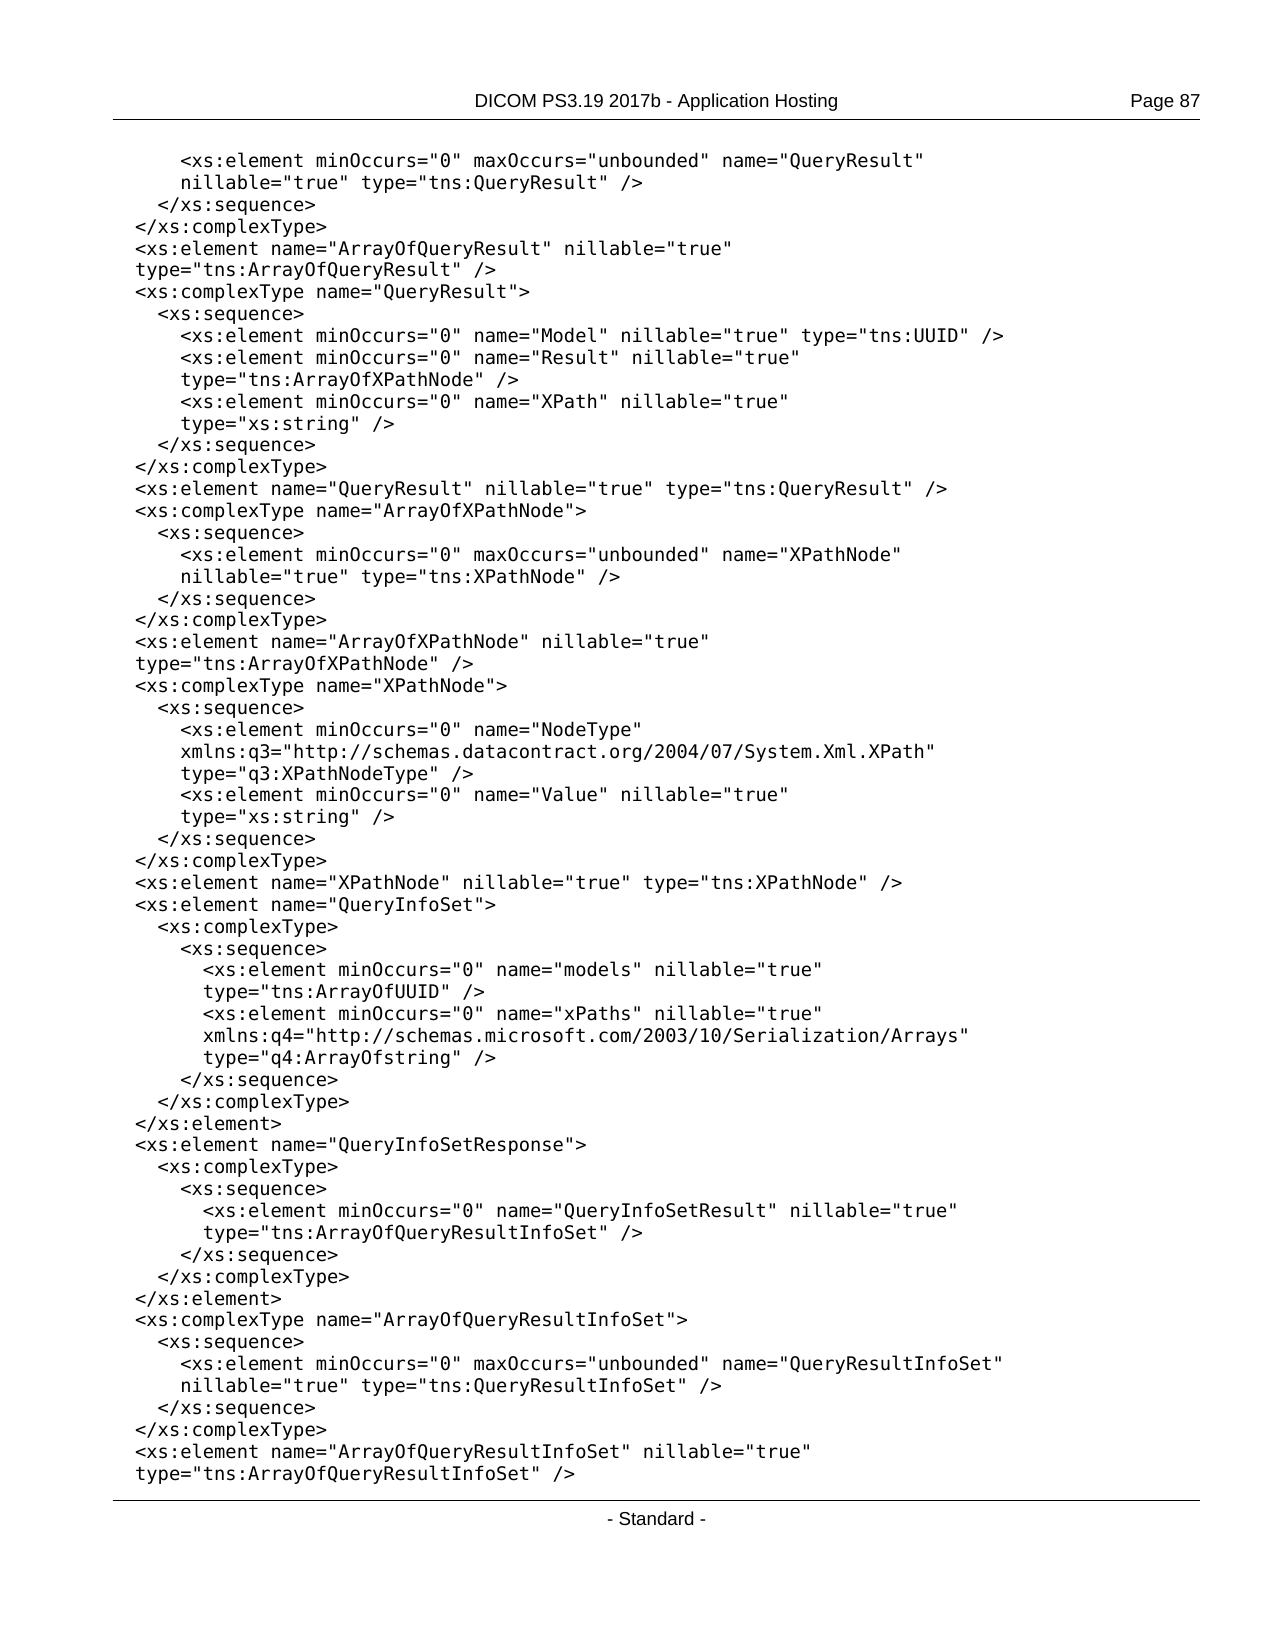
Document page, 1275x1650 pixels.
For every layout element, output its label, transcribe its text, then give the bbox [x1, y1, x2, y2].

text <xs:element minOccurs="0" maxOccurs="unbounded" name="QueryResult" nillable="true" type="tns:QueryResult" /> </xs:sequence> </xs:complexType> <xs:element name="ArrayOfQueryResult" nillable="true" type="tns:ArrayOfQueryResult" /> <xs:complexType name="QueryResult"> <xs:sequence> <xs:element minOccurs="0" name="Model" nillable="true" type="tns:UUID" /> <xs:element minOccurs="0" name="Result" nillable="true" type="tns:ArrayOfXPathNode" /> <xs:element minOccurs="0" name="XPath" nillable="true" type="xs:string" /> </xs:sequence> </xs:complexType> <xs:element name="QueryResult" nillable="true" type="tns:QueryResult" /> <xs:complexType name="ArrayOfXPathNode"> <xs:sequence> <xs:element minOccurs="0" maxOccurs="unbounded" name="XPathNode" nillable="true" type="tns:XPathNode" /> </xs:sequence> </xs:complexType> <xs:element name="ArrayOfXPathNode" nillable="true" type="tns:ArrayOfXPathNode" /> <xs:complexType name="XPathNode"> <xs:sequence> <xs:element minOccurs="0" name="NodeType" xmlns:q3="http://schemas.datacontract.org/2004/07/System.Xml.XPath" type="q3:XPathNodeType" /> <xs:element minOccurs="0" name="Value" nillable="true" type="xs:string" /> </xs:sequence> </xs:complexType> <xs:element name="XPathNode" nillable="true" type="tns:XPathNode" /> <xs:element name="QueryInfoSet"> <xs:complexType> <xs:sequence> <xs:element minOccurs="0" name="models" nillable="true" type="tns:ArrayOfUUID" /> <xs:element minOccurs="0" name="xPaths" nillable="true" xmlns:q4="http://schemas.microsoft.com/2003/10/Serialization/Arrays" type="q4:ArrayOfstring" /> </xs:sequence> </xs:complexType> </xs:element> <xs:element name="QueryInfoSetResponse"> <xs:complexType> <xs:sequence> <xs:element minOccurs="0" name="QueryInfoSetResult" nillable="true" type="tns:ArrayOfQueryResultInfoSet" /> </xs:sequence> </xs:complexType> </xs:element> <xs:complexType name="ArrayOfQueryResultInfoSet"> <xs:sequence> <xs:element minOccurs="0" maxOccurs="unbounded" name="QueryResultInfoSet" nillable="true" type="tns:QueryResultInfoSet" /> </xs:sequence> </xs:complexType> <xs:element name="ArrayOfQueryResultInfoSet" nillable="true" type="tns:ArrayOfQueryResultInfoSet" /> [112, 150, 1200, 1484]
